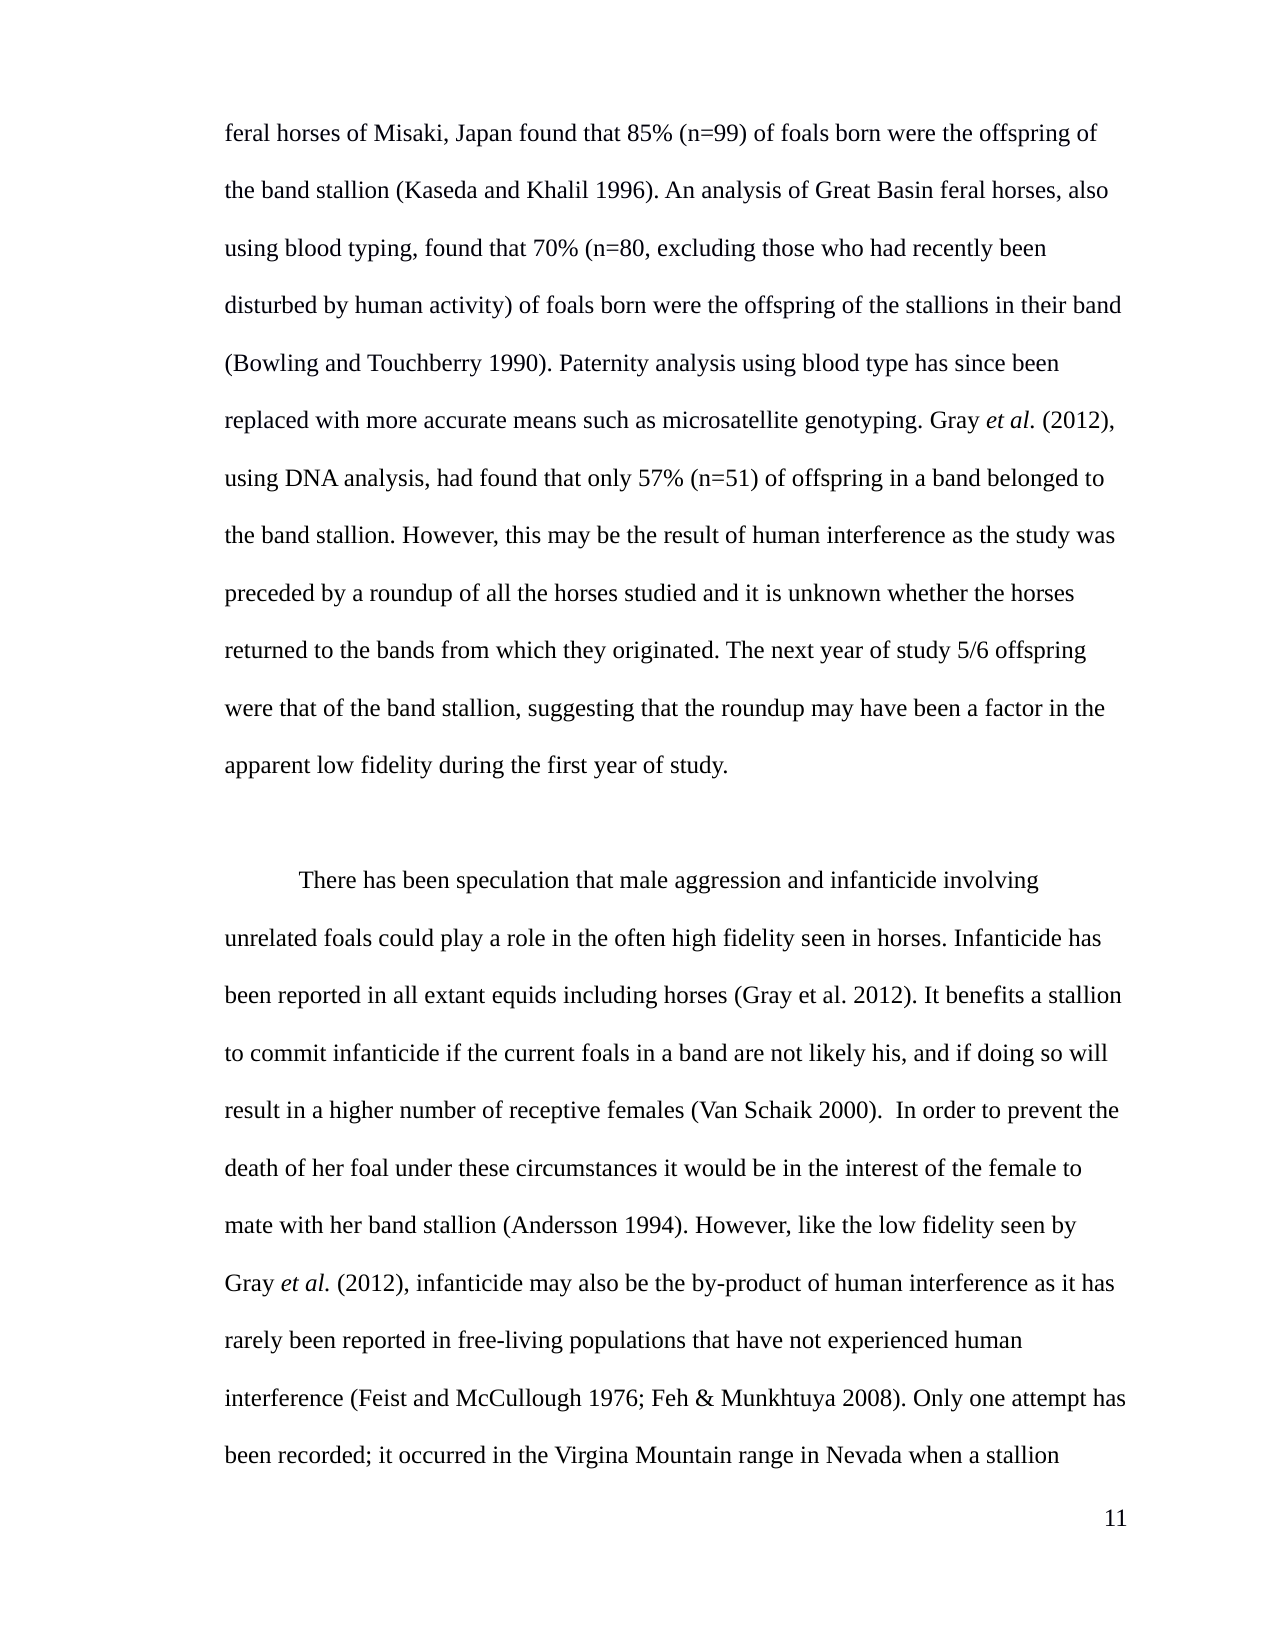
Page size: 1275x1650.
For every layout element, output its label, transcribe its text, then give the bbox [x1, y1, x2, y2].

text There has been speculation that male aggression and infanticide involving unrelated foals could play a role in the often high fidelity seen in horses. Infanticide has been reported in all extant equids including horses (Gray et al. 2012). It benefits a stallion to commit infanticide if the current foals in a band are not likely his, and if doing so will result in a higher number of receptive females (Van Schaik 2000). In order to prevent the death of her foal under these circumstances it would be in the interest of the female to mate with her band stallion (Andersson 1994). However, like the low fidelity seen by Gray et al. (2012), infanticide may also be the by-product of human interference as it has rarely been reported in free-living populations that have not experienced human interference (Feist and McCullough 1976; Feh & Munkhtuya 2008). Only one attempt has been recorded; it occurred in the Virgina Mountain range in Nevada when a stallion [224, 866, 1127, 1469]
text feral horses of Misaki, Japan found that 85% (n=99) of foals born were the offspring of the band stallion (Kaseda and Khalil 1996). An analysis of Great Basin feral horses, also using blood typing, found that 70% (n=80, excluding those who had recently been disturbed by human activity) of foals born were the offspring of the stallions in their band (Bowling and Touchberry 1990). Paternity analysis using blood type has since been replaced with more accurate means such as microsatellite genotyping. Gray et al. (2012), using DNA analysis, had found that only 57% (n=51) of offspring in a band belonged to the band stallion. However, this may be the result of human interference as the study was preceded by a roundup of all the horses studied and it is unknown whether the horses returned to the bands from which they originated. The next year of study 5/6 offspring were that of the band stallion, suggesting that the roundup may have been a factor in the apparent low fidelity during the first year of study. [224, 118, 1127, 779]
